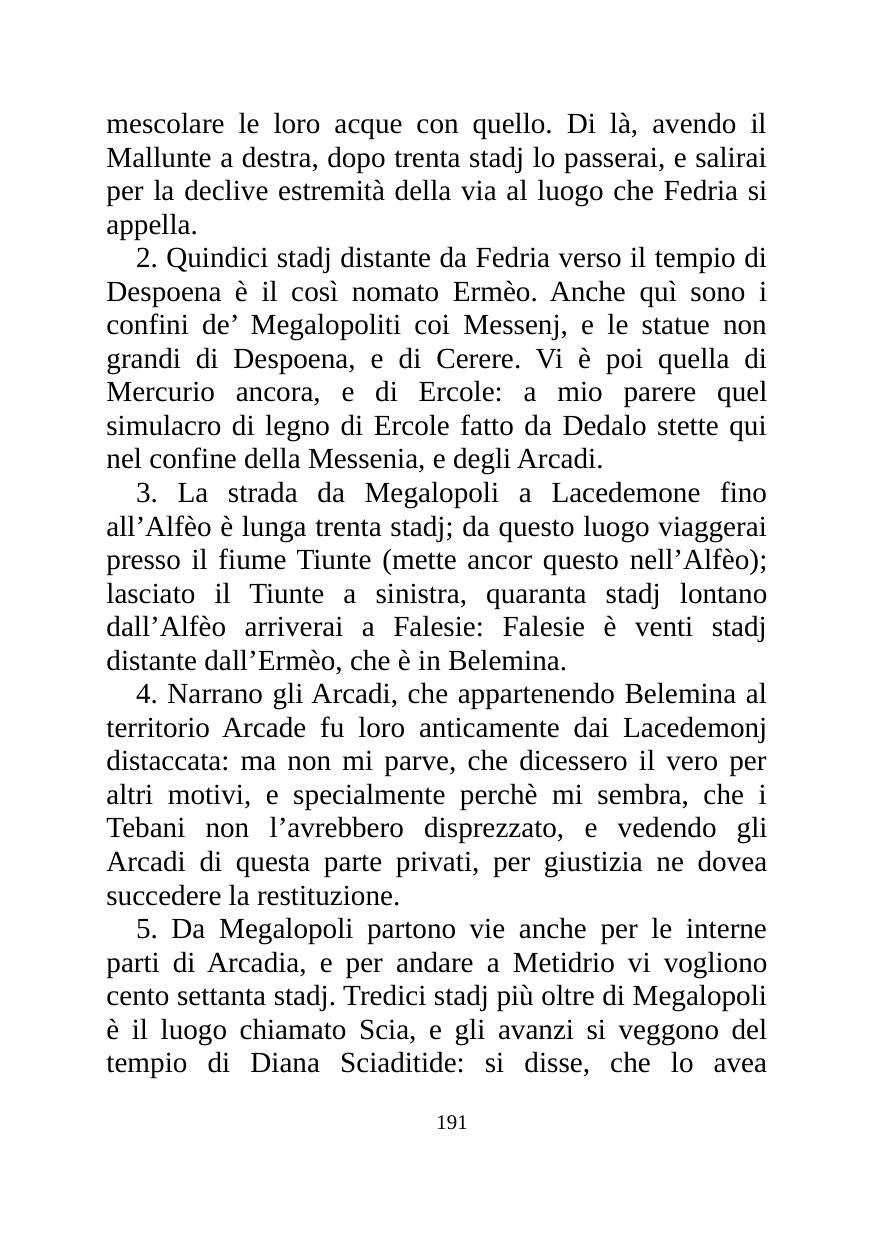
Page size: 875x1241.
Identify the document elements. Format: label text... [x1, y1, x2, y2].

text 4. Narrano gli Arcadi, che appartenendo Belemina al territorio Arcade fu loro anticamente dai Lacedemonj distaccata: ma non mi parve, che dicessero il vero per altri motivi, e specialmente perchè mi sembra, che i Tebani non l’avrebbero disprezzato, e vedendo gli Arcadi di questa parte privati, per giustizia ne dovea succedere la restituzione. [106, 676, 768, 911]
text 5. Da Megalopoli partono vie anche per le interne parti di Arcadia, e per andare a Metidrio vi vogliono cento settanta stadj. Tredici stadj più oltre di Megalopoli è il luogo chiamato Scia, e gli avanzi si veggono del tempio di Diana Sciaditide: si disse, che lo avea [106, 911, 768, 1079]
text 2. Quindici stadj distante da Fedria verso il tempio di Despoena è il così nomato Ermèo. Anche quì sono i confini de’ Megalopoliti coi Messenj, e le statue non grandi di Despoena, e di Cerere. Vi è poi quella di Mercurio ancora, e di Ercole: a mio parere quel simulacro di legno di Ercole fatto da Dedalo stette qui nel confine della Messenia, e degli Arcadi. [106, 240, 768, 475]
text 3. La strada da Megalopoli a Lacedemone fino all’Alfèo è lunga trenta stadj; da questo luogo viaggerai presso il fiume Tiunte (mette ancor questo nell’Alfèo); lasciato il Tiunte a sinistra, quaranta stadj lontano dall’Alfèo arriverai a Falesie: Falesie è venti stadj distante dall’Ermèo, che è in Belemina. [106, 475, 768, 676]
text mescolare le loro acque con quello. Di là, avendo il Mallunte a destra, dopo trenta stadj lo passerai, e salirai per la declive estremità della via al luogo che Fedria si appella. [106, 106, 768, 240]
